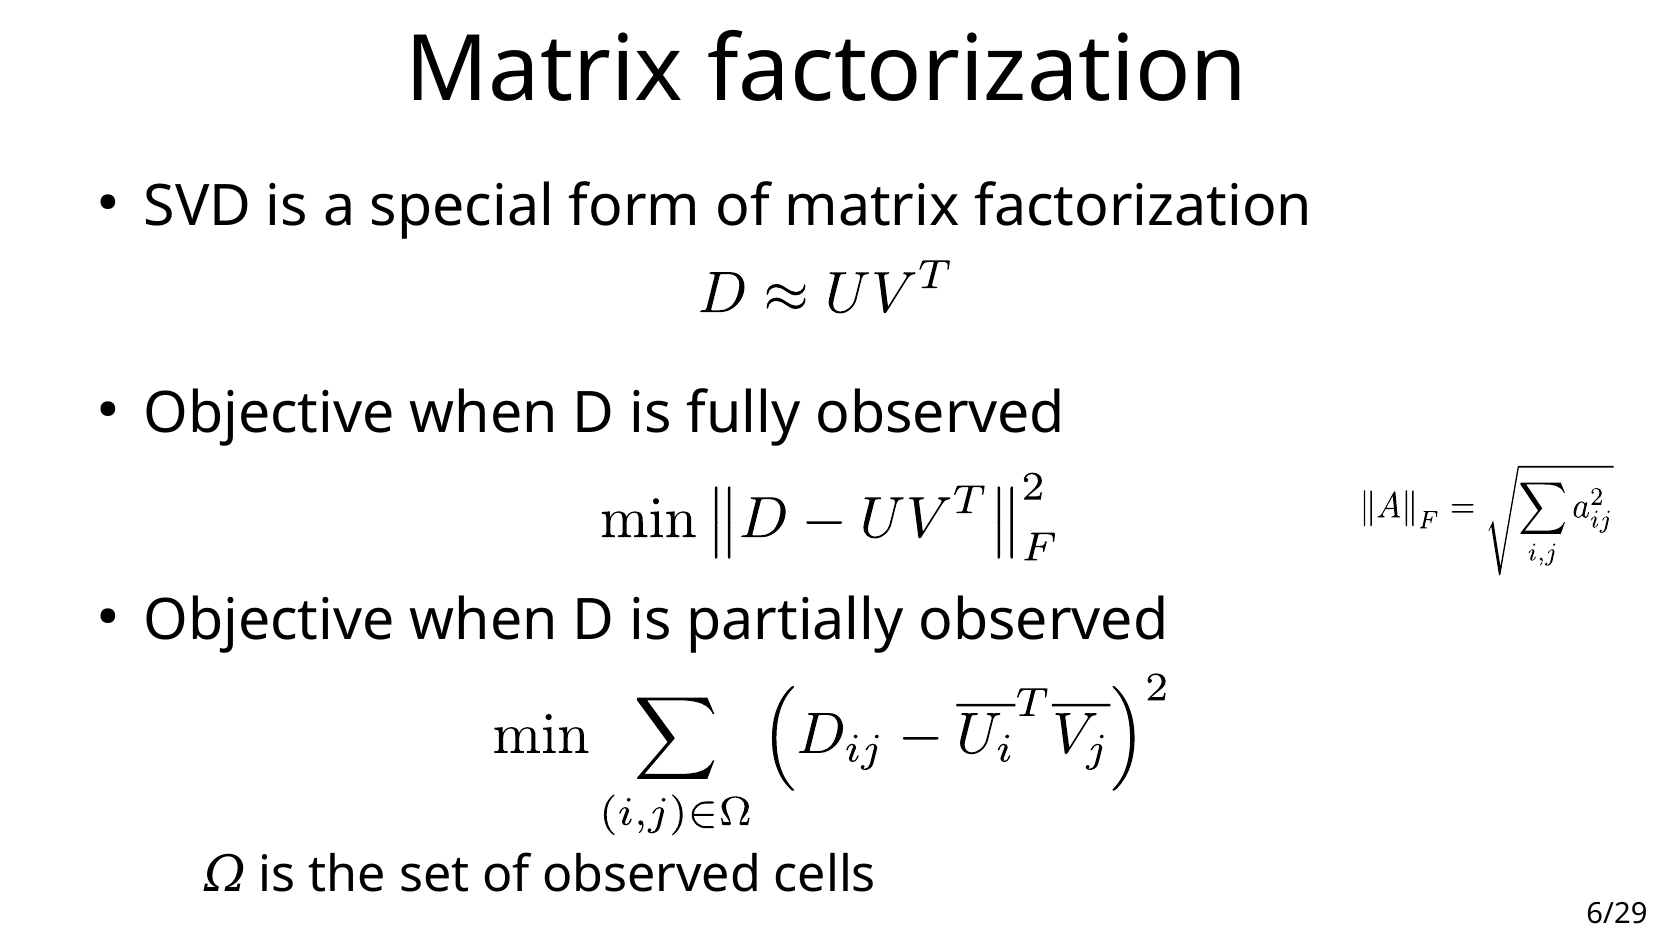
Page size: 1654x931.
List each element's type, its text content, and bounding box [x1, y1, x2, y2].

text_box [697, 260, 952, 314]
text_box [1359, 465, 1614, 576]
title Matrix factorization [82, 1, 1571, 129]
text_box [492, 673, 1169, 836]
text_box [599, 472, 1058, 561]
list SVD is a special form of matrix factorization Objective when D is fully observed Objective when D is partially observed Ω is the set of observed cells [82, 164, 1571, 908]
